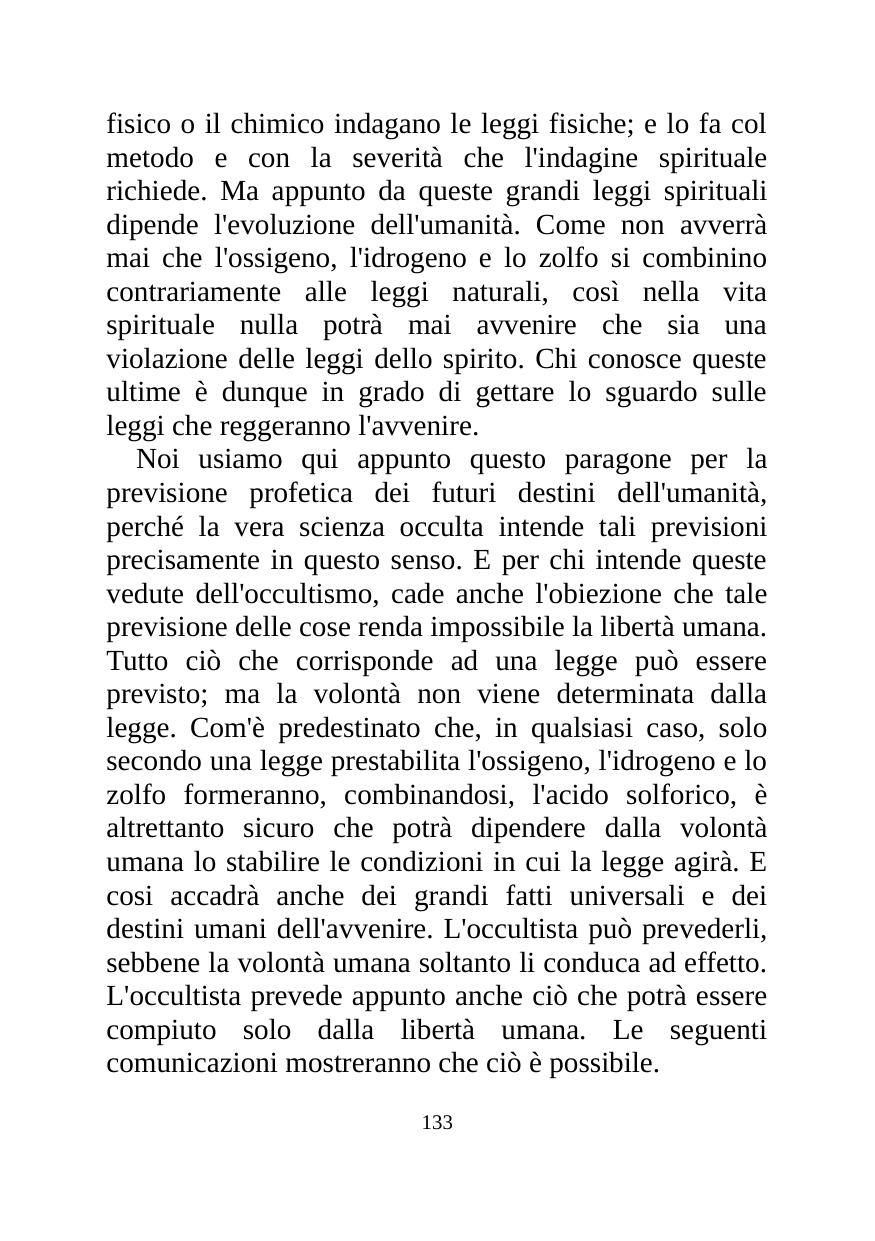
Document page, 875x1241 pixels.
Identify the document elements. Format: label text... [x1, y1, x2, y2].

text Noi usiamo qui appunto questo paragone per la previsione profetica dei futuri destini dell'umanità, perché la vera scienza occulta intende tali previsioni precisamente in questo senso. E per chi intende queste vedute dell'occultismo, cade anche l'obiezione che tale previsione delle cose renda impossibile la libertà umana. Tutto ciò che corrisponde ad una legge può essere previsto; ma la volontà non viene determinata dalla legge. Com'è predestinato che, in qualsiasi caso, solo secondo una legge prestabilita l'ossigeno, l'idrogeno e lo zolfo formeranno, combinandosi, l'acido solforico, è altrettanto sicuro che potrà dipendere dalla volontà umana lo stabilire le condizioni in cui la legge agirà. E cosi accadrà anche dei grandi fatti universali e dei destini umani dell'avvenire. L'occultista può prevederli, sebbene la volontà umana soltanto li conduca ad effetto. L'occultista prevede appunto anche ciò che potrà essere compiuto solo dalla libertà umana. Le seguenti comunicazioni mostreranno che ciò è possibile. [106, 442, 768, 1079]
text fisico o il chimico indagano le leggi fisiche; e lo fa col metodo e con la severità che l'indagine spirituale richiede. Ma appunto da queste grandi leggi spirituali dipende l'evoluzione dell'umanità. Come non avverrà mai che l'ossigeno, l'idrogeno e lo zolfo si combinino contrariamente alle leggi naturali, così nella vita spirituale nulla potrà mai avvenire che sia una violazione delle leggi dello spirito. Chi conosce queste ultime è dunque in grado di gettare lo sguardo sulle leggi che reggeranno l'avvenire. [106, 106, 768, 442]
